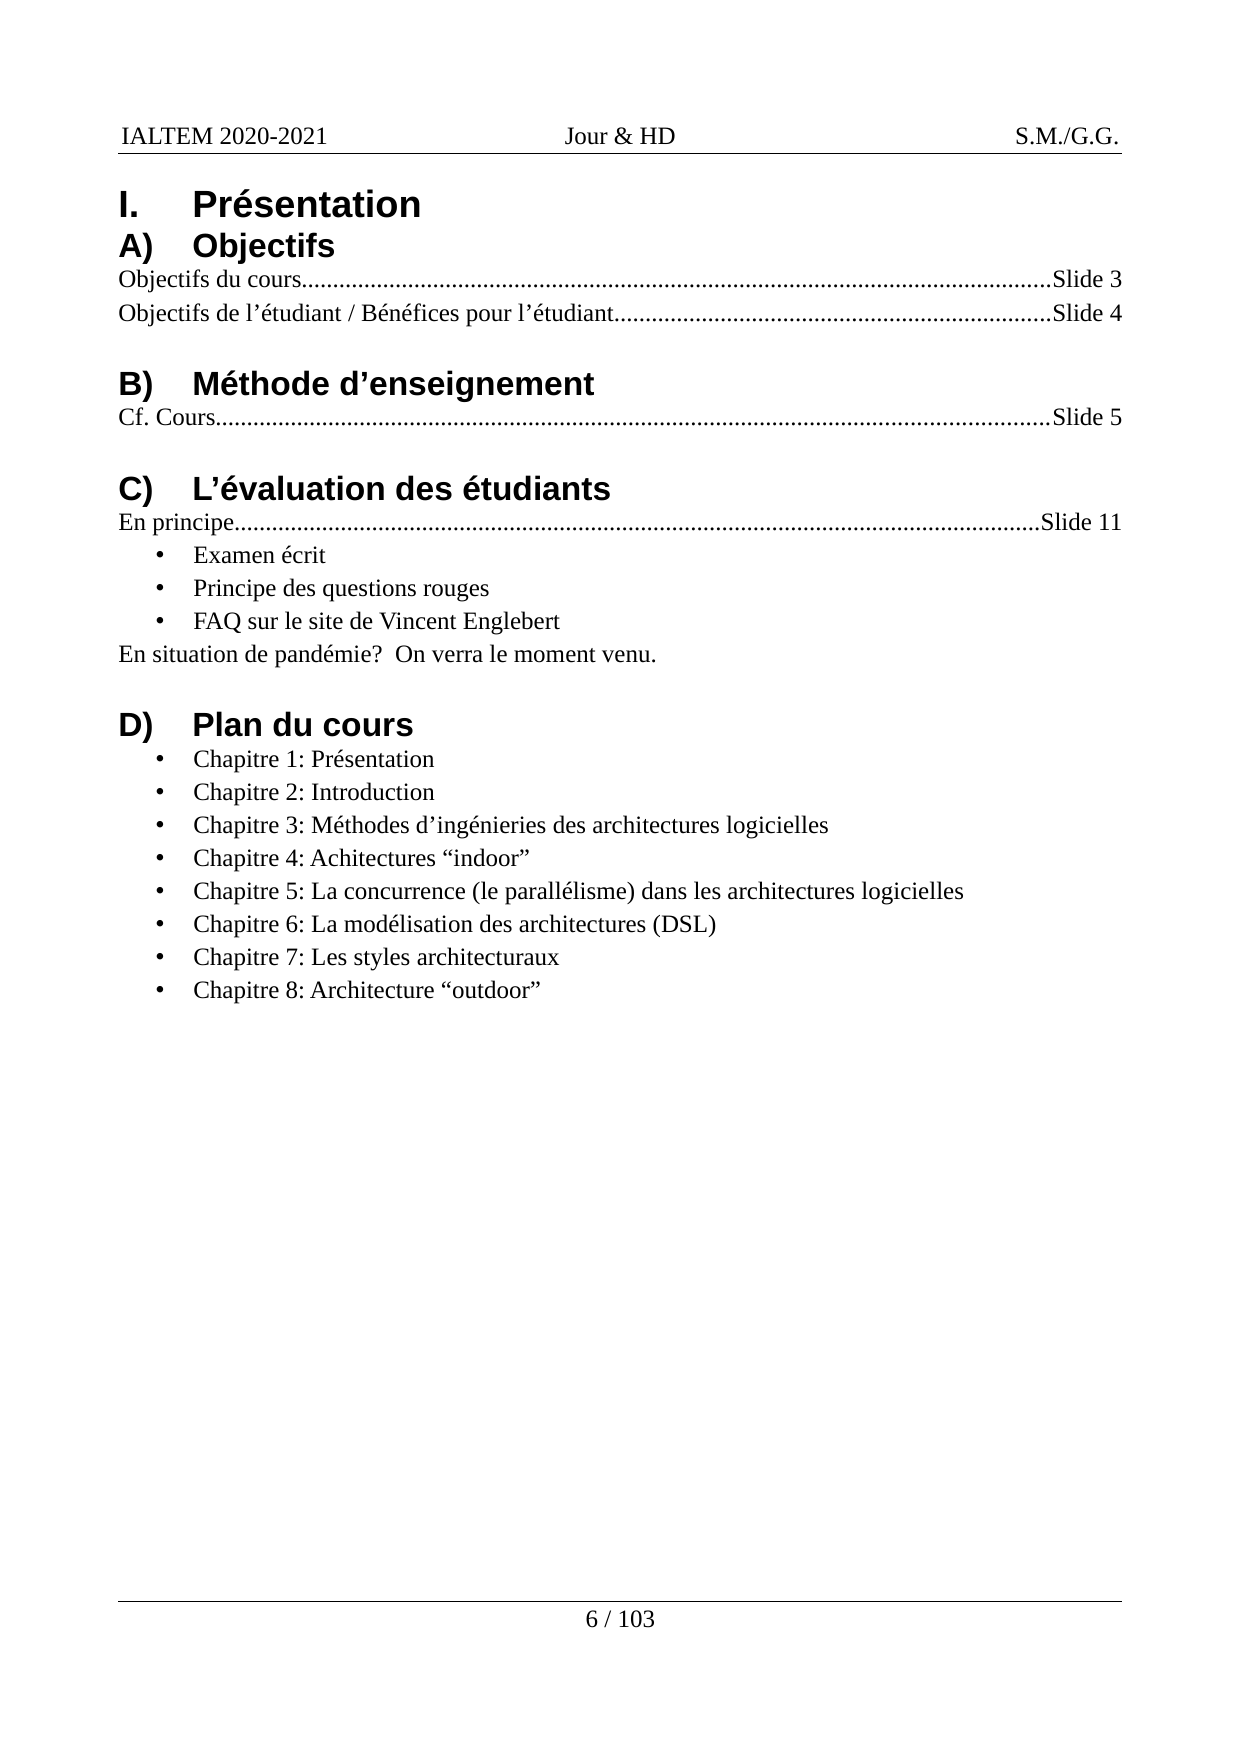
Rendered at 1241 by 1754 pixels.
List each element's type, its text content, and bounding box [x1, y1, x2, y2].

list Examen écrit [156, 540, 1122, 569]
list Chapitre 2: Introduction [156, 777, 1122, 806]
text Cf. Cours Slide 5 [118, 402, 1122, 431]
text Objectifs du cours Slide 3 [118, 264, 1122, 293]
list Chapitre 8: Architecture “outdoor” [156, 975, 1122, 1004]
text Objectifs de l’étudiant / Bénéfices pour l’étudiant Slide 4 [118, 298, 1122, 326]
subtitle Présentation [118, 182, 1122, 226]
text En situation de pandémie? On verra le moment venu. [118, 639, 1122, 668]
list Chapitre 4: Achitectures “indoor” [156, 843, 1122, 872]
list FAQ sur le site de Vincent Englebert [156, 606, 1122, 635]
list Chapitre 6: La modélisation des architectures (DSL) [156, 909, 1122, 938]
list Principe des questions rouges [156, 573, 1122, 602]
subtitle Méthode d’enseignement [118, 364, 1122, 402]
subtitle Objectifs [118, 226, 1122, 264]
text En principe Slide 11 [118, 507, 1122, 536]
list Chapitre 7: Les styles architecturaux [156, 942, 1122, 971]
list Chapitre 3: Méthodes d’ingénieries des architectures logicielles [156, 810, 1122, 838]
list Chapitre 5: La concurrence (le parallélisme) dans les architectures logicielles [156, 876, 1122, 904]
subtitle Plan du cours [118, 705, 1122, 744]
list Chapitre 1: Présentation [156, 744, 1122, 772]
subtitle L’évaluation des étudiants [118, 468, 1122, 507]
